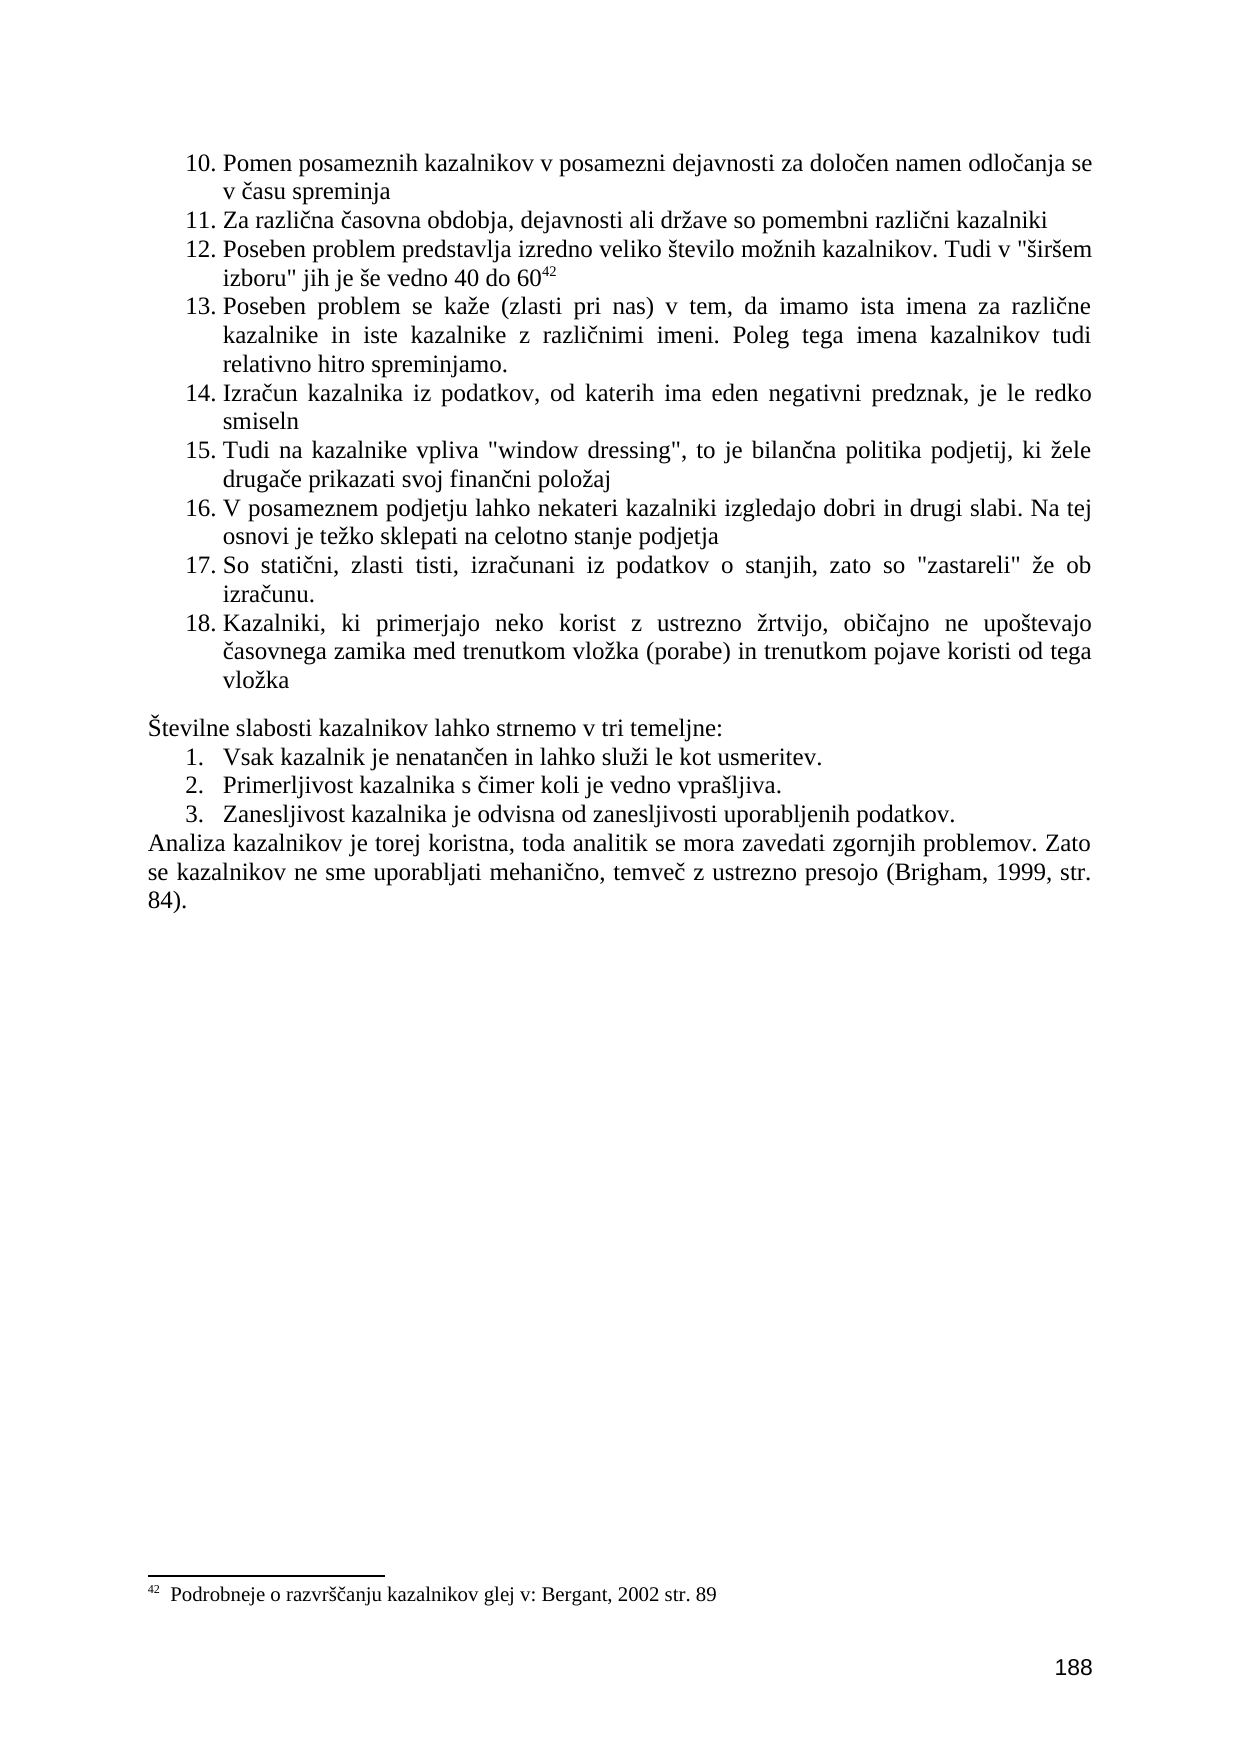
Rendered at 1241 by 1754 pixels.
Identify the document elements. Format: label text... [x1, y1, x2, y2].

list Zanesljivost kazalnika je odvisna od zanesljivosti uporabljenih podatkov. [185, 799, 1093, 828]
list Za različna časovna obdobja, dejavnosti ali države so pomembni različni kazalniki [185, 205, 1093, 234]
list Izračun kazalnika iz podatkov, od katerih ima eden negativni predznak, je le redko smiseln [185, 378, 1093, 435]
list Primerljivost kazalnika s čimer koli je vedno vprašljiva. [185, 771, 1093, 799]
text Številne slabosti kazalnikov lahko strnemo v tri temeljne: [148, 713, 1093, 742]
list Poseben problem predstavlja izredno veliko število možnih kazalnikov. Tudi v "širšem izboru" jih je še vedno 40 do 60 [185, 234, 1093, 291]
text Analiza kazalnikov je torej koristna, toda analitik se mora zavedati zgornjih problemov. Zato se kazalnikov ne sme uporabljati mehanično, temveč z ustrezno presojo (Brigham, 1999, str. 84). [148, 828, 1093, 914]
list Kazalniki, ki primerjajo neko korist z ustrezno žrtvijo, običajno ne upoštevajo časovnega zamika med trenutkom vložka (porabe) in trenutkom pojave koristi od tega vložka [185, 608, 1093, 694]
list Vsak kazalnik je nenatančen in lahko služi le kot usmeritev. [185, 742, 1093, 771]
list Podrobneje o razvrščanju kazalnikov glej v: Bergant, 2002 str. 89 [148, 1582, 1093, 1606]
list Poseben problem se kaže (zlasti pri nas) v tem, da imamo ista imena za različne kazalnike in iste kazalnike z različnimi imeni. Poleg tega imena kazalnikov tudi relativno hitro spreminjamo. [185, 291, 1093, 378]
list V posameznem podjetju lahko nekateri kazalniki izgledajo dobri in drugi slabi. Na tej osnovi je težko sklepati na celotno stanje podjetja [185, 493, 1093, 550]
list Tudi na kazalnike vpliva "window dressing", to je bilančna politika podjetij, ki žele drugače prikazati svoj finančni položaj [185, 435, 1093, 493]
list So statični, zlasti tisti, izračunani iz podatkov o stanjih, zato so "zastareli" že ob izračunu. [185, 550, 1093, 608]
list Pomen posameznih kazalnikov v posamezni dejavnosti za določen namen odločanja se v času spreminja [185, 148, 1093, 205]
